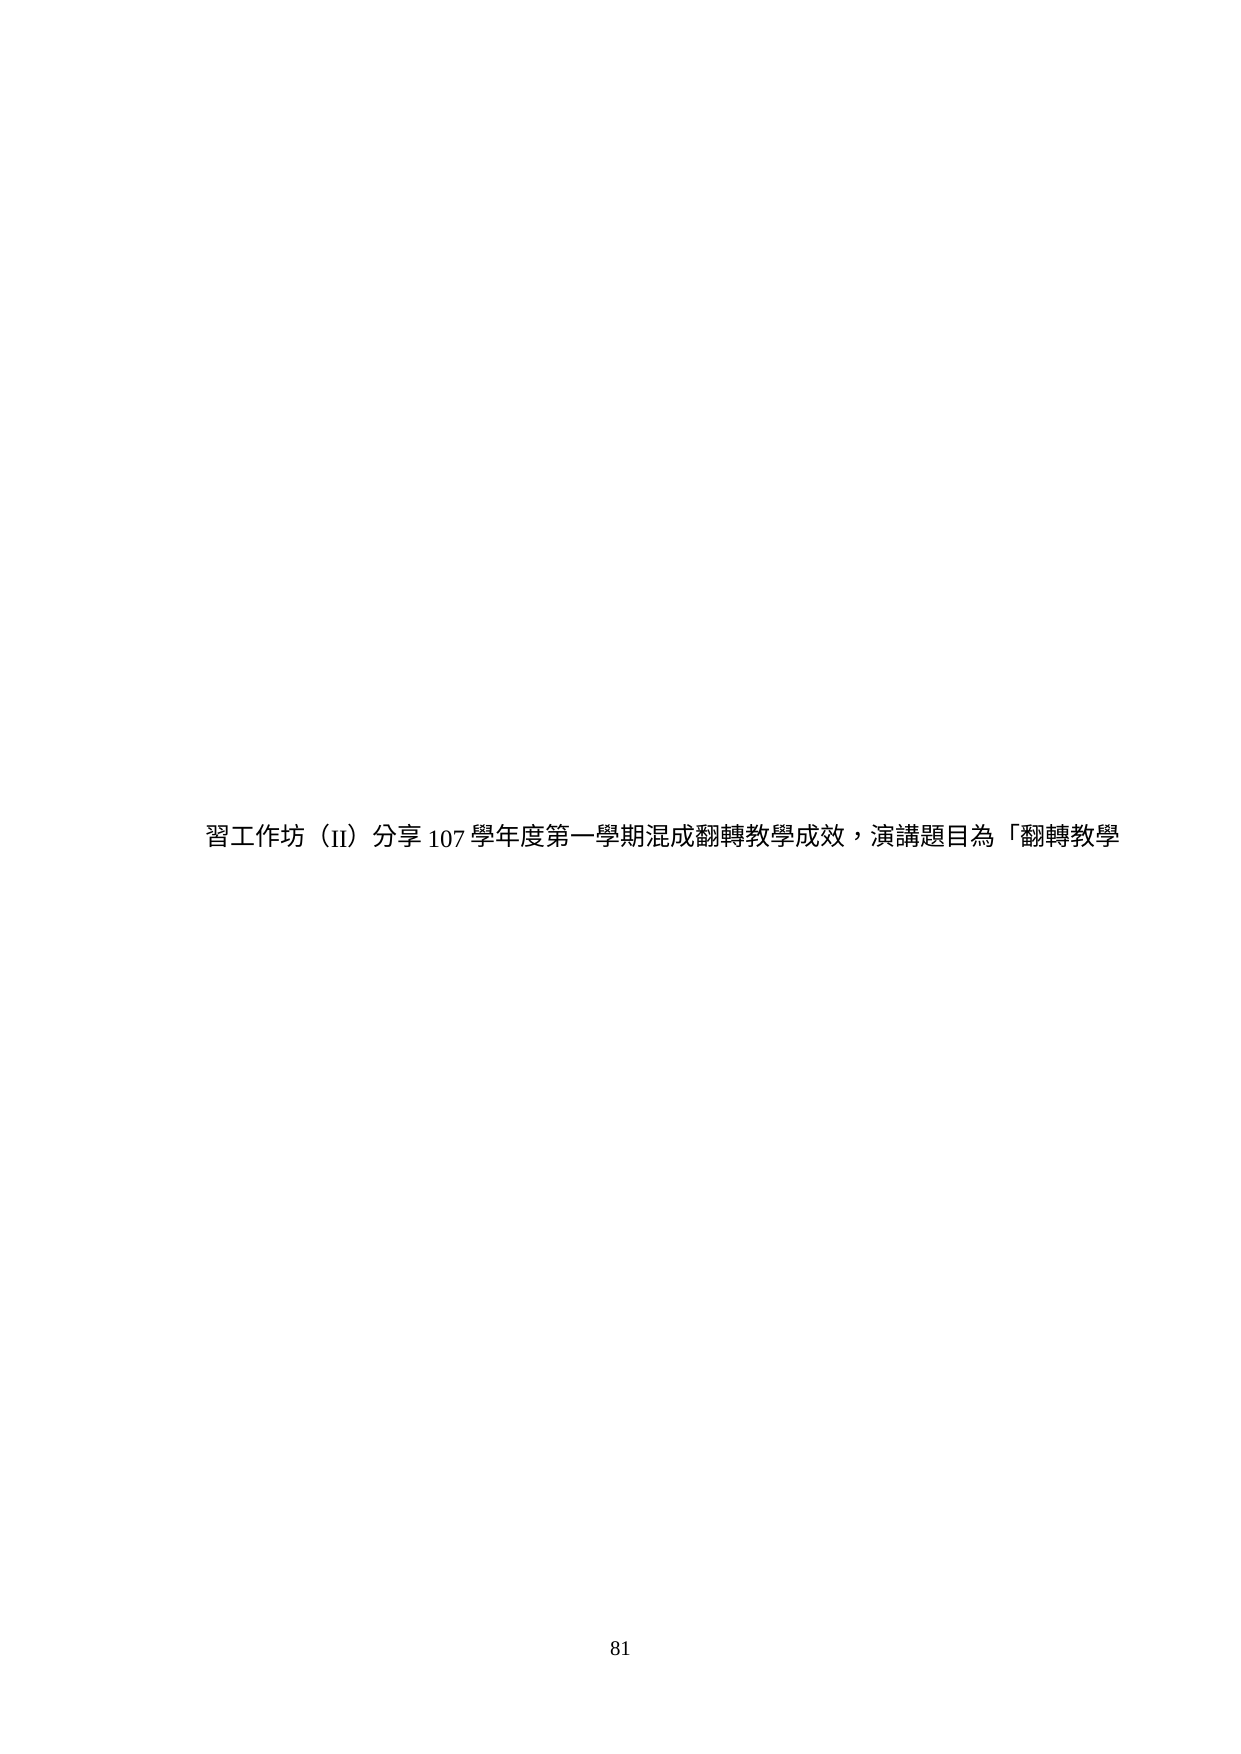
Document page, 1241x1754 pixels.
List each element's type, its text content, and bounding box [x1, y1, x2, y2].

list 習工作坊（II）分享107學年度第一學期混成翻轉教學成效，演講題目為「翻轉教學 [118, 816, 1122, 852]
